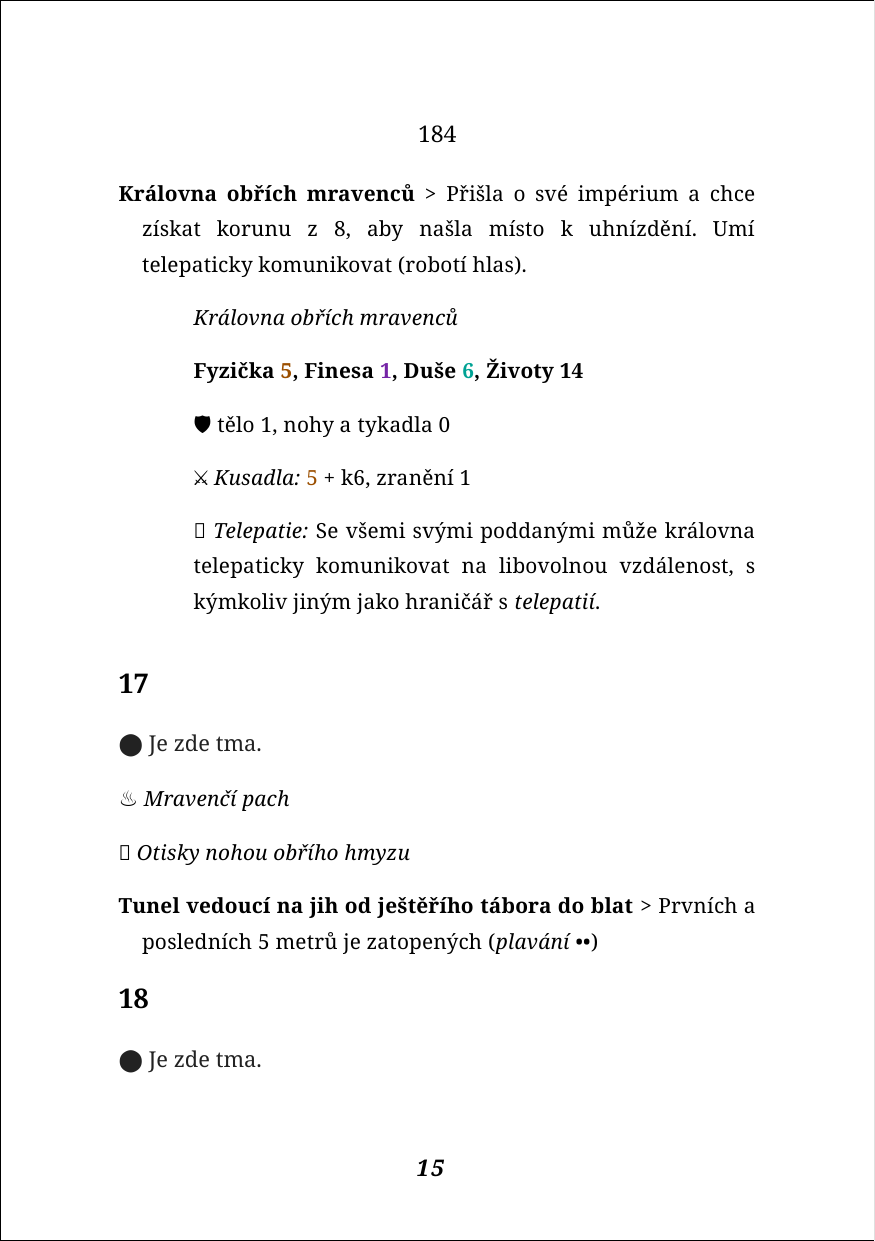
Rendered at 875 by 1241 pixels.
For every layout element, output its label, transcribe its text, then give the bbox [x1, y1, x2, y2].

text 18 [118, 980, 756, 1017]
list 🔹 Telepatie: Se všemi svými poddanými může královna telepaticky komunikovat na libovolnou vzdálenost, s kýmkoliv jiným jako hraničář s telepatií. [156, 516, 756, 616]
text 👣 Otisky nohou obřího hmyzu [118, 838, 756, 866]
text 17 [118, 664, 756, 701]
text Tunel vedoucí na jih od ještěřího tábora do blat > Prvních a posledních 5 metrů je zatopených (plavání ••) [118, 891, 756, 955]
text ♨ Mravenčí pach [118, 783, 756, 813]
list 🛡 tělo 1, nohy a tykadla 0 [156, 410, 756, 438]
list Fyzička 5, Finesa 1, Duše 6, Životy 14 [156, 356, 756, 385]
text Královna obřích mravenců > Přišla o své impérium a chce získat korunu z 8, aby našla místo k uhnízdění. Umí telepaticky komunikovat (robotí hlas). [118, 179, 756, 278]
list Královna obřích mravenců [156, 303, 756, 332]
list ⚔ Kusadla: 5 + k6, zranění 1 [156, 463, 756, 491]
text ⬤ Je zde tma. [118, 728, 756, 758]
text ⬤ Je zde tma. [118, 1044, 756, 1073]
